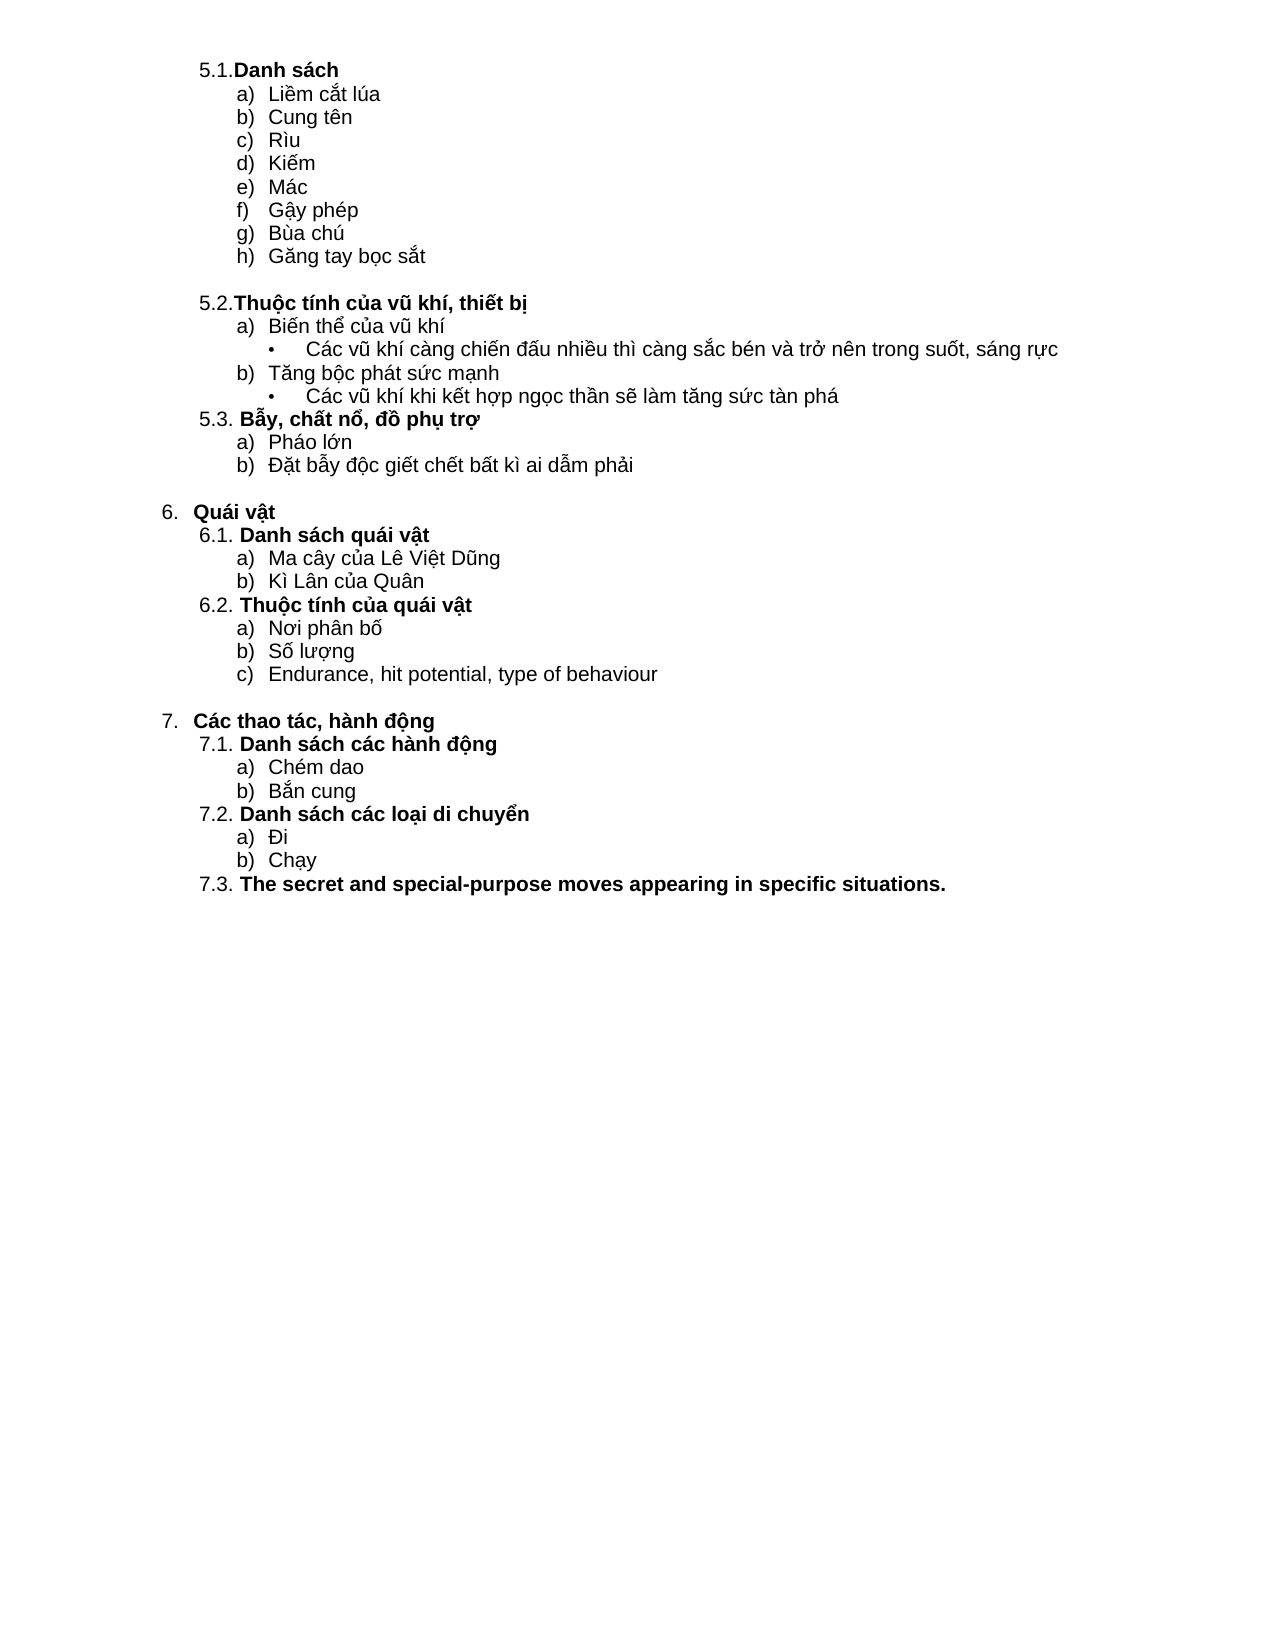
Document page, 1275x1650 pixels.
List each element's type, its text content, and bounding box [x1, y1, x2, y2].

list Kiếm [231, 152, 1216, 175]
list Danh sách quái vật [193, 524, 1216, 547]
list Thuộc tính của vũ khí, thiết bị [193, 291, 1216, 314]
list Pháo lớn [231, 431, 1216, 454]
list Bắn cung [231, 779, 1216, 802]
list The secret and special-purpose moves appearing in specific situations. [193, 872, 1216, 895]
list Liềm cắt lúa [231, 82, 1216, 106]
list Nơi phân bố [231, 617, 1216, 640]
list Các vũ khí khi kết hợp ngọc thần sẽ làm tăng sức tàn phá [268, 384, 1216, 407]
list Bùa chú [231, 222, 1216, 245]
list Rìu [231, 129, 1216, 152]
list Danh sách các loại di chuyển [193, 802, 1216, 826]
list Ma cây của Lê Việt Dũng [231, 547, 1216, 570]
list Bẫy, chất nổ, đồ phụ trợ [193, 407, 1216, 431]
list Quái vật [156, 500, 1216, 524]
list Gậy phép [231, 198, 1216, 222]
list Găng tay bọc sắt [231, 245, 1216, 268]
list Chạy [231, 849, 1216, 872]
list Số lượng [231, 640, 1216, 663]
list Đặt bẫy độc giết chết bất kì ai dẫm phải [231, 454, 1216, 477]
list Chém dao [231, 756, 1216, 779]
list Biến thể của vũ khí [231, 314, 1216, 338]
list Mác [231, 175, 1216, 198]
list Cung tên [231, 106, 1216, 129]
list Thuộc tính của quái vật [193, 593, 1216, 617]
list Danh sách các hành động [193, 733, 1216, 756]
list Kì Lân của Quân [231, 570, 1216, 593]
list Các vũ khí càng chiến đấu nhiều thì càng sắc bén và trở nên trong suốt, sáng rực [268, 338, 1216, 361]
list Các thao tác, hành động [156, 709, 1216, 733]
list Endurance, hit potential, type of behaviour [231, 663, 1216, 686]
list Danh sách [193, 59, 1216, 82]
list Tăng bộc phát sức mạnh [231, 361, 1216, 384]
list Đi [231, 826, 1216, 849]
